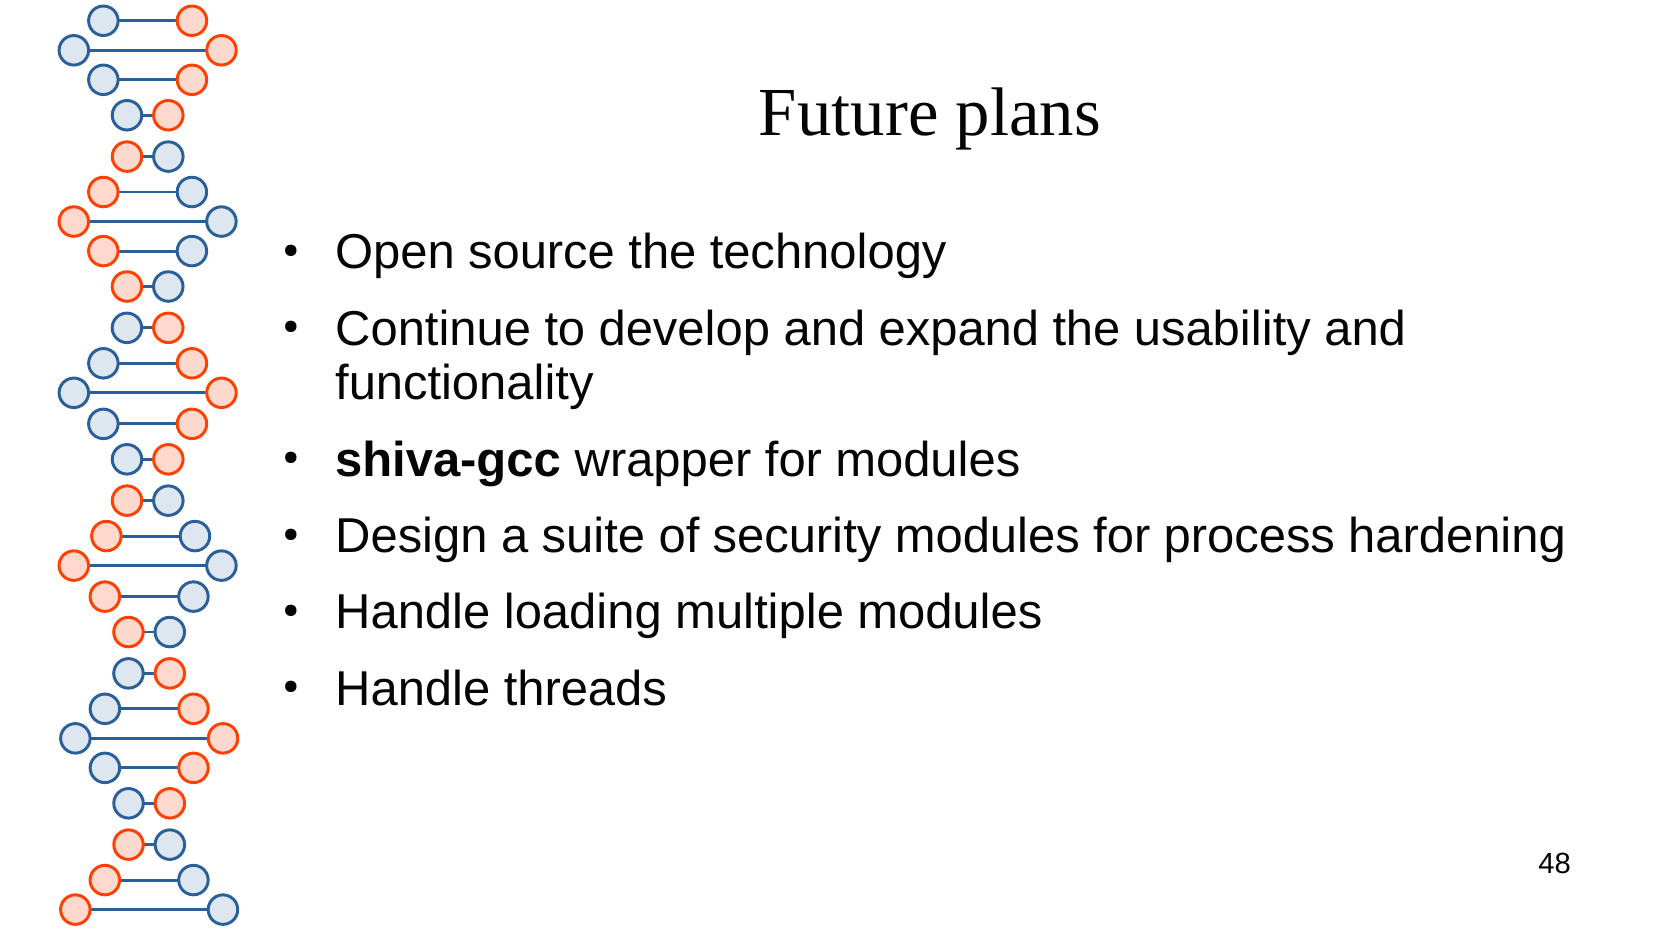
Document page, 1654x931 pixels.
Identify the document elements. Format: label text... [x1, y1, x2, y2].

title Future plans [265, 35, 1595, 189]
list Open source the technology Continue to develop and expand the usability and functionality shiva-gcc wrapper for modules Design a suite of security modules for process hardening Handle loading multiple modules Handle threads [265, 224, 1595, 764]
